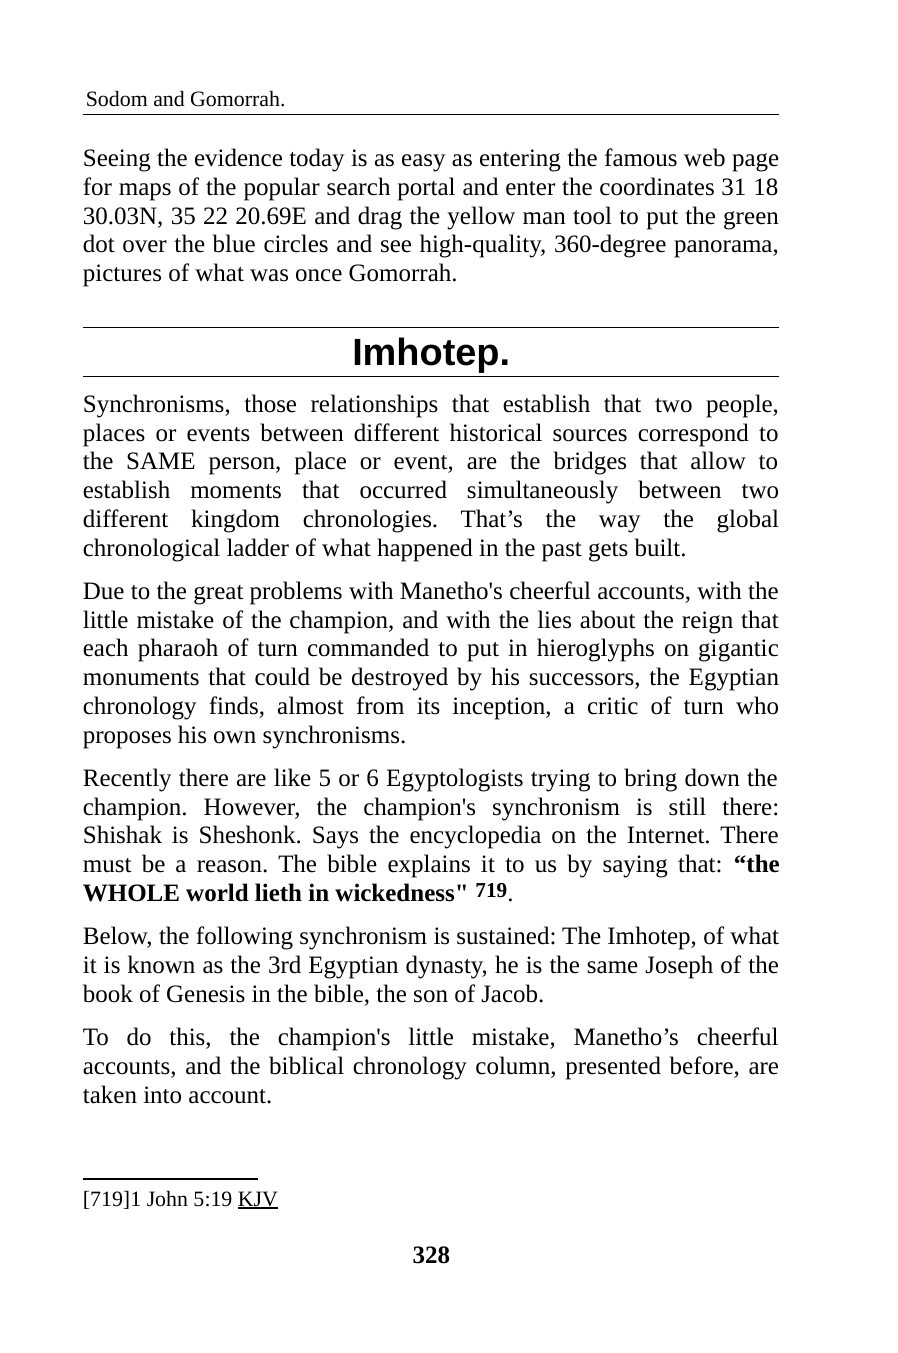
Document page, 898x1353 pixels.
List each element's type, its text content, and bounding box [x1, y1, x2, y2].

text Recently there are like 5 or 6 Egyptologists trying to bring down the champion. However, the champion's synchronism is still there: Shishak is Sheshonk. Says the encyclopedia on the Internet. There must be a reason. The bible explains it to us by saying that: “the WHOLE world lieth in wickedness" . [83, 763, 779, 907]
text 1 John 5:19 KJV [83, 1186, 779, 1211]
text Below, the following synchronism is sustained: The Imhotep, of what it is known as the 3rd Egyptian dynasty, he is the same Joseph of the book of Genesis in the bible, the son of Jacob. [83, 921, 779, 1008]
text Synchronisms, those relationships that establish that two people, places or events between different historical sources correspond to the SAME person, place or event, are the bridges that allow to establish moments that occurred simultaneously between two different kingdom chronologies. That’s the way the global chronological ladder of what happened in the past gets built. [83, 389, 779, 561]
text To do this, the champion's little mistake, Manetho’s cheerful accounts, and the biblical chronology column, presented before, are taken into account. [83, 1022, 779, 1108]
text Seeing the evidence today is as easy as entering the famous web page for maps of the popular search portal and enter the coordinates 31 18 30.03N, 35 22 20.69E and drag the yellow man tool to put the green dot over the blue circles and see high-quality, 360-degree panorama, pictures of what was once Gomorrah. [83, 143, 779, 287]
text Due to the great problems with Manetho's cheerful accounts, with the little mistake of the champion, and with the lies about the reign that each pharaoh of turn commanded to put in hieroglyphs on gigantic monuments that could be destroyed by his successors, the Egyptian chronology finds, almost from its inception, a critic of turn who proposes his own synchronisms. [83, 576, 779, 748]
subtitle Imhotep. [83, 328, 779, 376]
